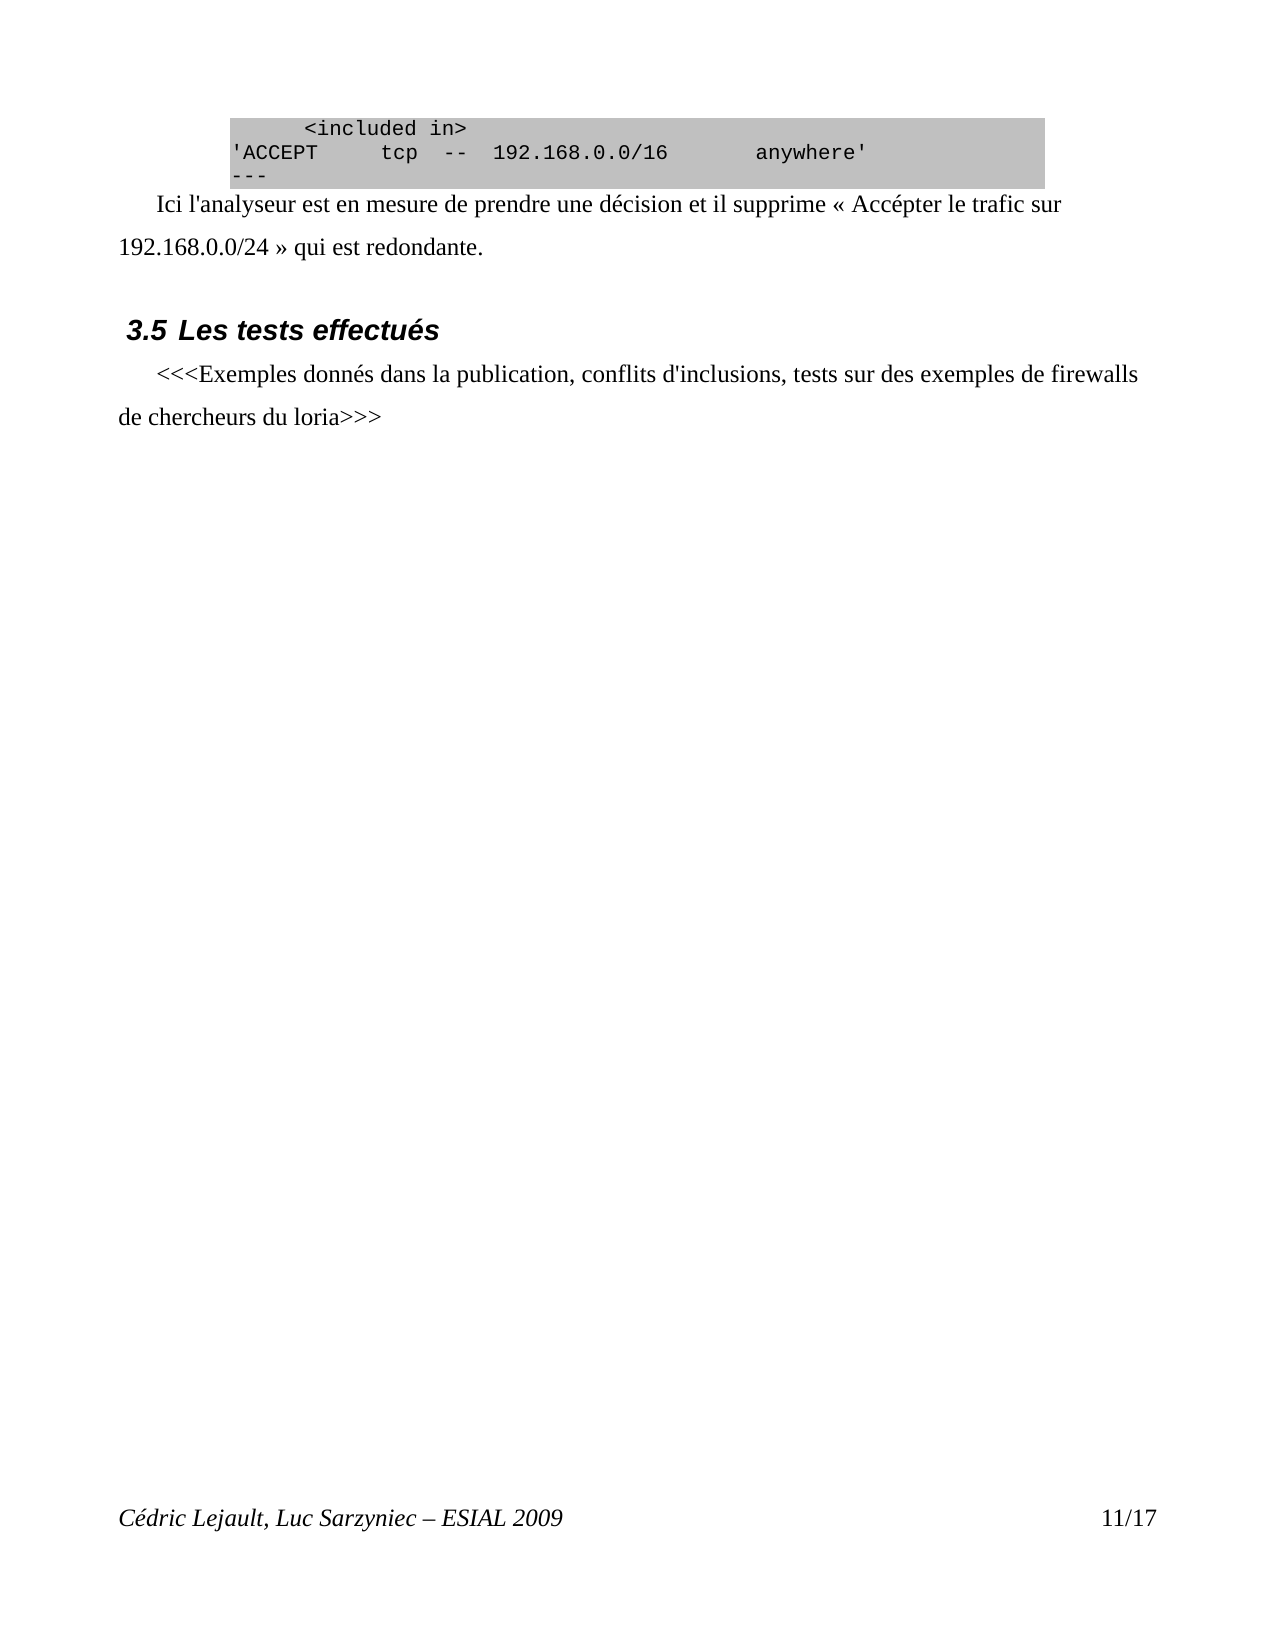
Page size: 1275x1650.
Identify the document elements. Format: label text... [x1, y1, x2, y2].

text <<<Exemples donnés dans la publication, conflits d'inclusions, tests sur des exemples de firewalls de chercheurs du loria>>> [118, 359, 1157, 431]
text <included in> [230, 118, 1045, 142]
text Ici l'analyseur est en mesure de prendre une décision et il supprime « Accépter le trafic sur 192.168.0.0/24 » qui est redondante. [118, 189, 1157, 261]
subtitle Les tests effectués [118, 313, 1157, 346]
text --- [230, 165, 1045, 189]
text 'ACCEPT tcp -- 192.168.0.0/16 anywhere' [230, 142, 1045, 165]
